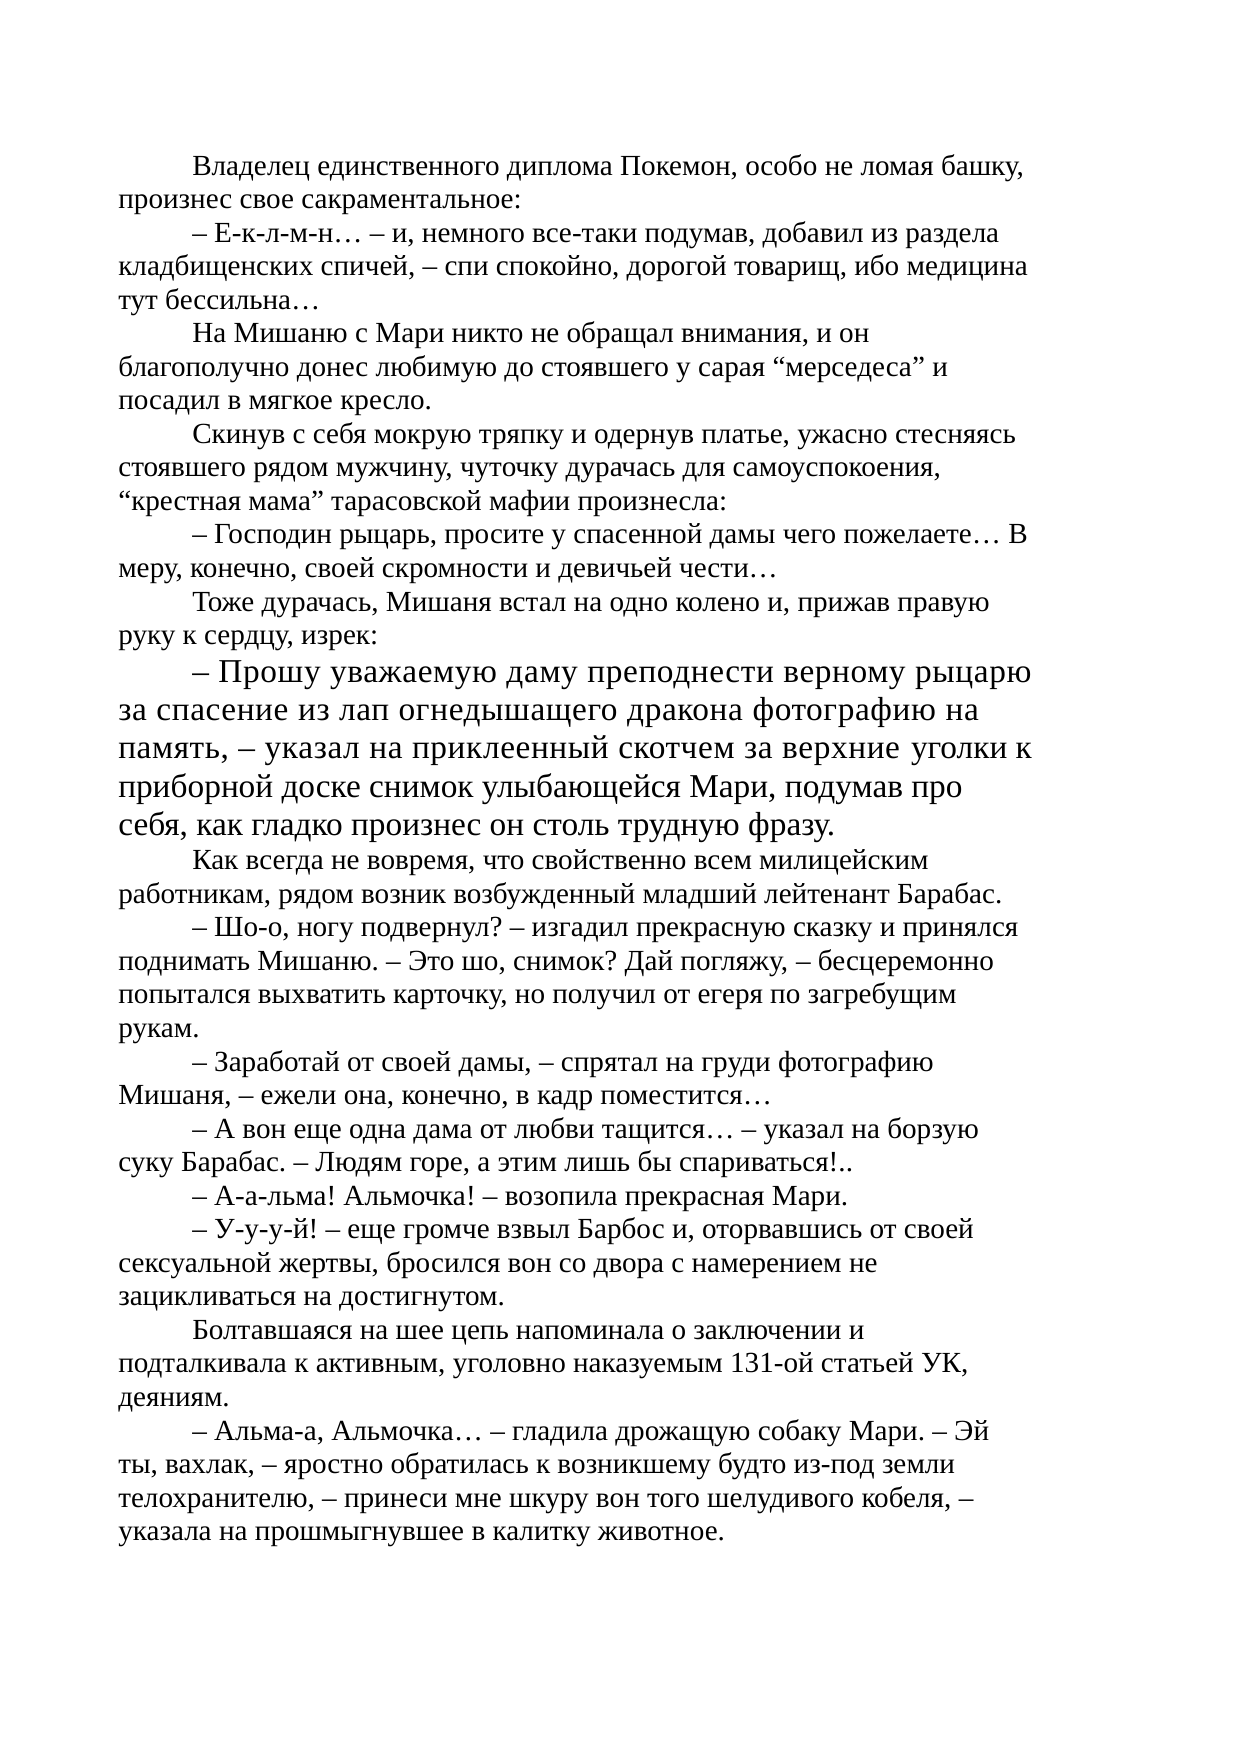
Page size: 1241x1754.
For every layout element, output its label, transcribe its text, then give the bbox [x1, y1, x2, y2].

text – А вон еще одна дама от любви тащится… – указал на борзую суку Барабас. – Людям горе, а этим лишь бы спариваться!.. [118, 1111, 1033, 1178]
text – Заработай от своей дамы, – спрятал на груди фотографию Мишаня, – ежели она, конечно, в кадр поместится… [118, 1044, 1033, 1111]
text – Альма-а, Альмочка… – гладила дрожащую собаку Мари. – Эй ты, вахлак, – яростно обратилась к возникшему будто из-под земли телохранителю, – принеси мне шкуру вон того шелудивого кобеля, – указала на прошмыгнувшее в калитку животное. [118, 1413, 1033, 1547]
text Болтавшаяся на шее цепь напоминала о заключении и подталкивала к активным, уголовно наказуемым 131-ой статьей УК, деяниям. [118, 1312, 1033, 1413]
text Скинув с себя мокрую тряпку и одернув платье, ужасно стесняясь стоявшего рядом мужчину, чуточку дурачась для самоуспокоения, “крестная мама” тарасовской мафии произнесла: [118, 416, 1033, 517]
text – Шо-о, ногу подвернул? – изгадил прекрасную сказку и принялся поднимать Мишаню. – Это шо, снимок? Дай погляжу, – бесцеремонно попытался выхватить карточку, но получил от егеря по загребущим рукам. [118, 909, 1033, 1044]
text – Господин рыцарь, просите у спасенной дамы чего пожелаете… В меру, конечно, своей скромности и девичьей чести… [118, 517, 1033, 584]
text – У-у-у-й! – еще громче взвыл Барбос и, оторвавшись от своей сексуальной жертвы, бросился вон со двора с намерением не зацикливаться на достигнутом. [118, 1211, 1033, 1312]
text Как всегда не вовремя, что свойственно всем милицейским работникам, рядом возник возбужденный младший лейтенант Барабас. [118, 842, 1033, 909]
text – Прошу уважаемую даму преподнести верному рыцарю за спасение из лап огнедышащего дракона фотографию на память, – указал на приклеенный скотчем за верхние уголки к приборной доске снимок улыбающейся Мари, подумав про себя, как гладко произнес он столь трудную фразу. [118, 651, 1033, 842]
text Владелец единственного диплома Покемон, особо не ломая башку, произнес свое сакраментальное: [118, 148, 1033, 215]
text На Мишаню с Мари никто не обращал внимания, и он благополучно донес любимую до стоявшего у сарая “мерседеса” и посадил в мягкое кресло. [118, 315, 1033, 416]
text – А-а-льма! Альмочка! – возопила прекрасная Мари. [118, 1178, 1033, 1211]
text Тоже дурачась, Мишаня встал на одно колено и, прижав правую руку к сердцу, изрек: [118, 584, 1033, 651]
text – Е-к-л-м-н… – и, немного все-таки подумав, добавил из раздела кладбищенских спичей, – спи спокойно, дорогой товарищ, ибо медицина тут бессильна… [118, 215, 1033, 315]
